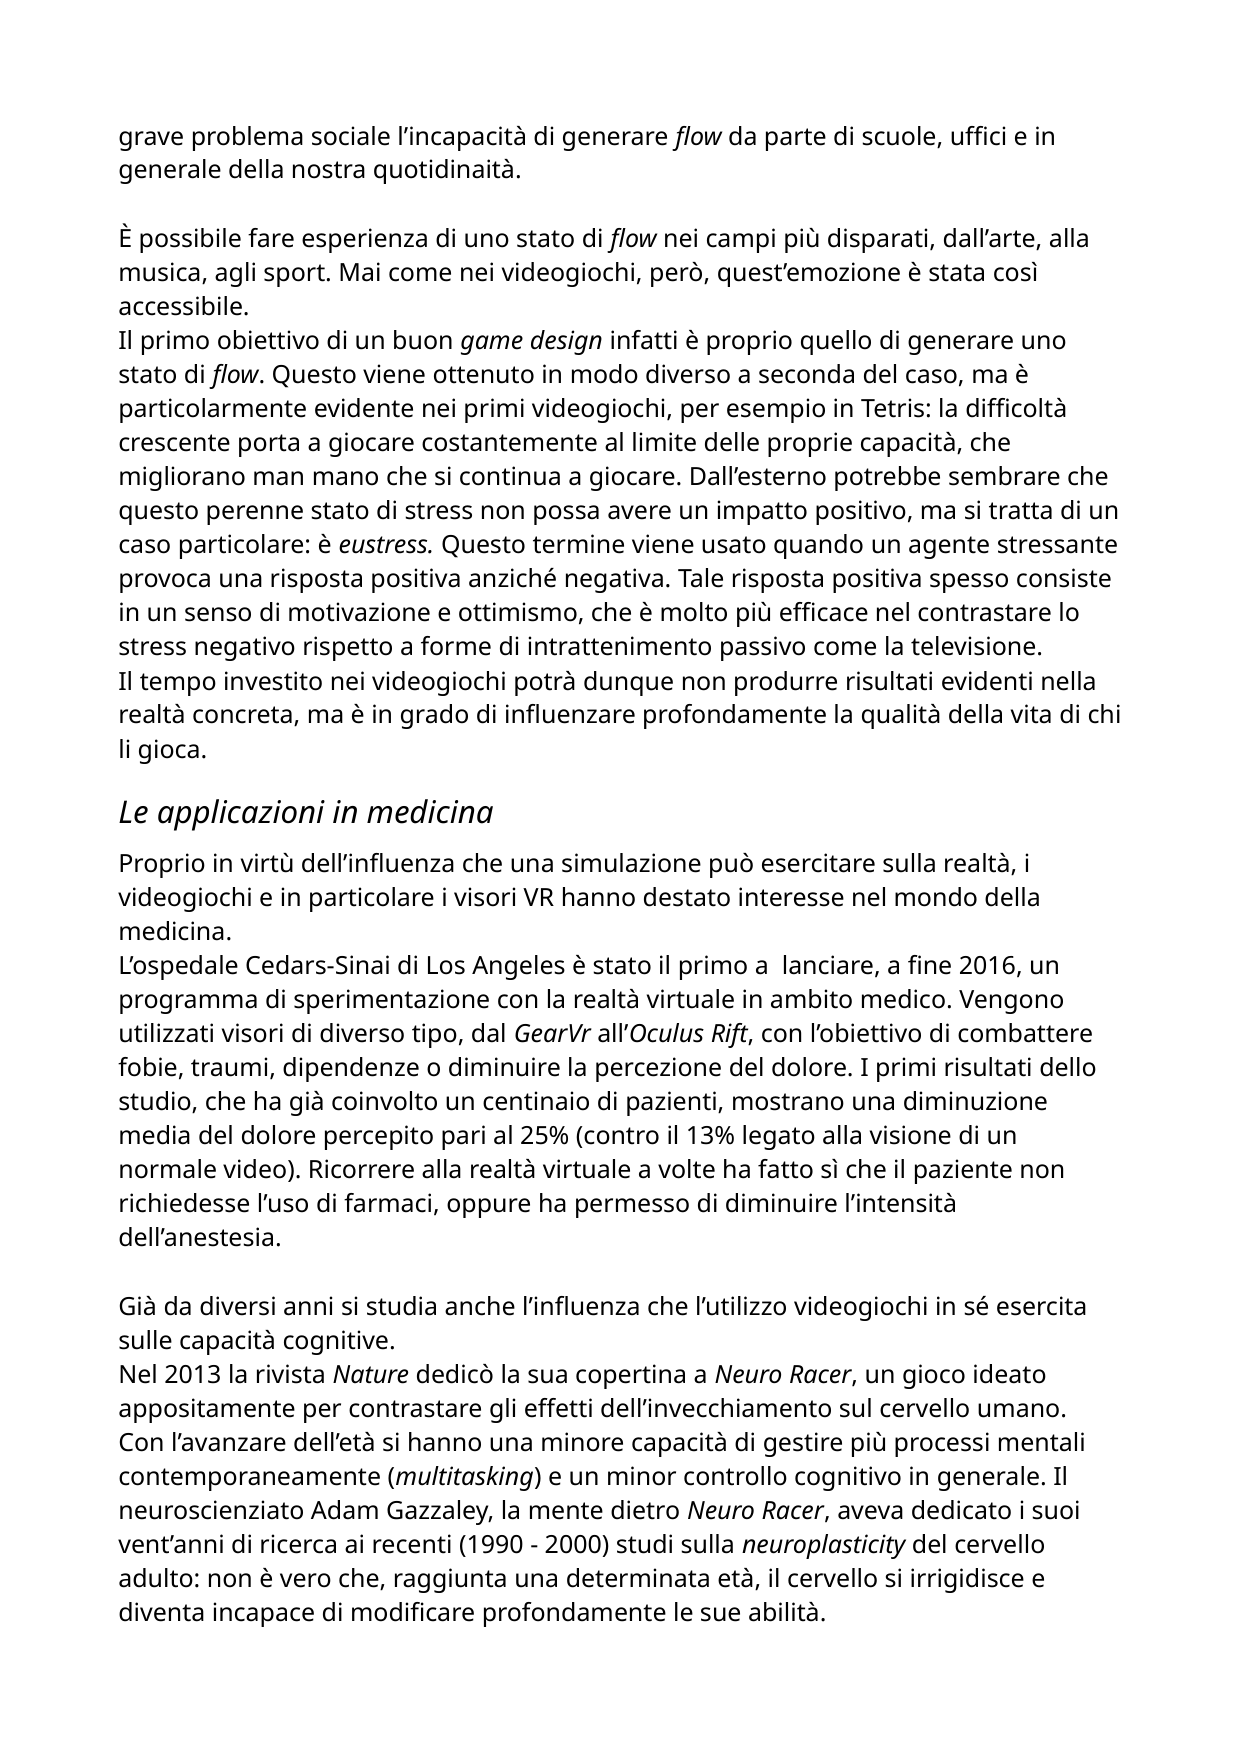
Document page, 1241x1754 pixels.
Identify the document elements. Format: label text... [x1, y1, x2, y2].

text Già da diversi anni si studia anche l’influenza che l’utilizzo videogiochi in sé esercita sulle capacità cognitive. [118, 1288, 1122, 1356]
text È possibile fare esperienza di uno stato di flow nei campi più disparati, dall’arte, alla musica, agli sport. Mai come nei videogiochi, però, quest’emozione è stata così accessibile. [118, 220, 1122, 322]
text grave problema sociale l’incapacità di generare flow da parte di scuole, uffici e in generale della nostra quotidinaità. [118, 118, 1122, 186]
text Il primo obiettivo di un buon game design infatti è proprio quello di generare uno stato di flow. Questo viene ottenuto in modo diverso a seconda del caso, ma è particolarmente evidente nei primi videogiochi, per esempio in Tetris: la difficoltà crescente porta a giocare costantemente al limite delle proprie capacità, che migliorano man mano che si continua a giocare. Dall’esterno potrebbe sembrare che questo perenne stato di stress non possa avere un impatto positivo, ma si tratta di un caso particolare: è eustress. Questo termine viene usato quando un agente stressante provoca una risposta positiva anziché negativa. Tale risposta positiva spesso consiste in un senso di motivazione e ottimismo, che è molto più efficace nel contrastare lo stress negativo rispetto a forme di intrattenimento passivo come la televisione. [118, 322, 1122, 663]
text Il tempo investito nei videogiochi potrà dunque non produrre risultati evidenti nella realtà concreta, ma è in grado di influenzare profondamente la qualità della vita di chi li gioca. [118, 663, 1122, 765]
subtitle Le applicazioni in medicina [118, 790, 1122, 833]
text Nel 2013 la rivista Nature dedicò la sua copertina a Neuro Racer, un gioco ideato appositamente per contrastare gli effetti dell’invecchiamento sul cervello umano. [118, 1356, 1122, 1424]
text Con l’avanzare dell’età si hanno una minore capacità di gestire più processi mentali contemporaneamente (multitasking) e un minor controllo cognitivo in generale. Il neuroscienziato Adam Gazzaley, la mente dietro Neuro Racer, aveva dedicato i suoi vent’anni di ricerca ai recenti (1990 - 2000) studi sulla neuroplasticity del cervello adulto: non è vero che, raggiunta una determinata età, il cervello si irrigidisce e diventa incapace di modificare profondamente le sue abilità. [118, 1424, 1122, 1629]
text L’ospedale Cedars-Sinai di Los Angeles è stato il primo a lanciare, a fine 2016, un programma di sperimentazione con la realtà virtuale in ambito medico. Vengono utilizzati visori di diverso tipo, dal GearVr all’Oculus Rift, con l’obiettivo di combattere fobie, traumi, dipendenze o diminuire la percezione del dolore. I primi risultati dello studio, che ha già coinvolto un centinaio di pazienti, mostrano una diminuzione media del dolore percepito pari al 25% (contro il 13% legato alla visione di un normale video). Ricorrere alla realtà virtuale a volte ha fatto sì che il paziente non richiedesse l’uso di farmaci, oppure ha permesso di diminuire l’intensità dell’anestesia. [118, 948, 1122, 1254]
text Proprio in virtù dell’influenza che una simulazione può esercitare sulla realtà, i videogiochi e in particolare i visori VR hanno destato interesse nel mondo della medicina. [118, 845, 1122, 948]
